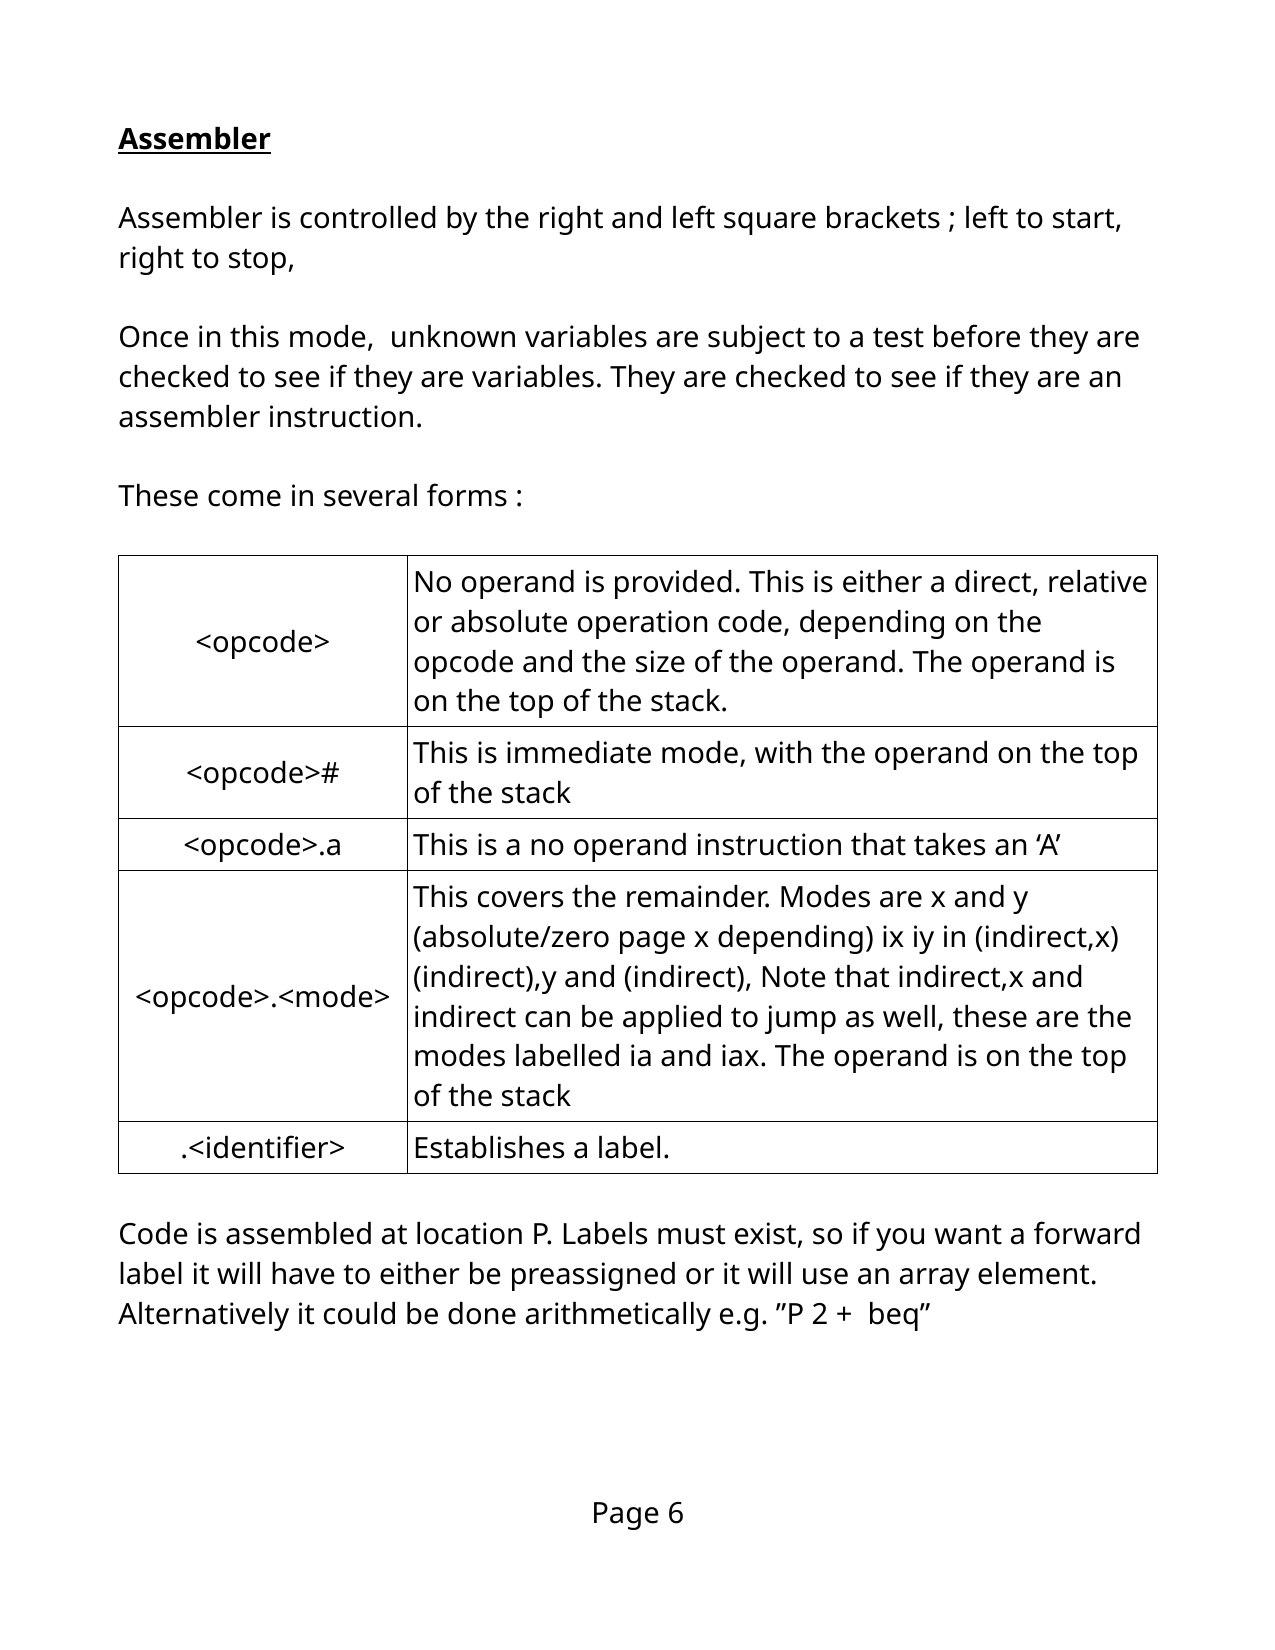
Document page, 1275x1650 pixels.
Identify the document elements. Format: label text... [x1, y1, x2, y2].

table_header <opcode> [119, 556, 407, 726]
table_cell Establishes a label. [408, 1122, 1157, 1173]
text These come in several forms : [118, 475, 1157, 515]
text Assembler is controlled by the right and left square brackets ; left to start, right to stop, [118, 197, 1157, 277]
table_cell This is a no operand instruction that takes an ‘A’ [408, 819, 1157, 870]
table_cell This covers the remainder. Modes are x and y (absolute/zero page x depending) ix iy in (indirect,x) (indirect),y and (indirect), Note that indirect,x and indirect can be applied to jump as well, these are the modes labelled ia and iax. The operand is on the top of the stack [408, 871, 1157, 1121]
table_cell <opcode># [119, 727, 407, 818]
text Once in this mode, unknown variables are subject to a test before they are checked to see if they are variables. They are checked to see if they are an assembler instruction. [118, 317, 1157, 436]
table_cell .<identifier> [119, 1122, 407, 1173]
table_cell This is immediate mode, with the operand on the top of the stack [408, 727, 1157, 818]
table_header No operand is provided. This is either a direct, relative or absolute operation code, depending on the opcode and the size of the operand. The operand is on the top of the stack. [408, 556, 1157, 726]
table_cell <opcode>.a [119, 819, 407, 870]
table_cell <opcode>.<mode> [119, 871, 407, 1121]
text Assembler [118, 118, 1157, 158]
text Code is assembled at location P. Labels must exist, so if you want a forward label it will have to either be preassigned or it will use an array element. Alternatively it could be done arithmetically e.g. ”P 2 + beq” [118, 1213, 1157, 1333]
